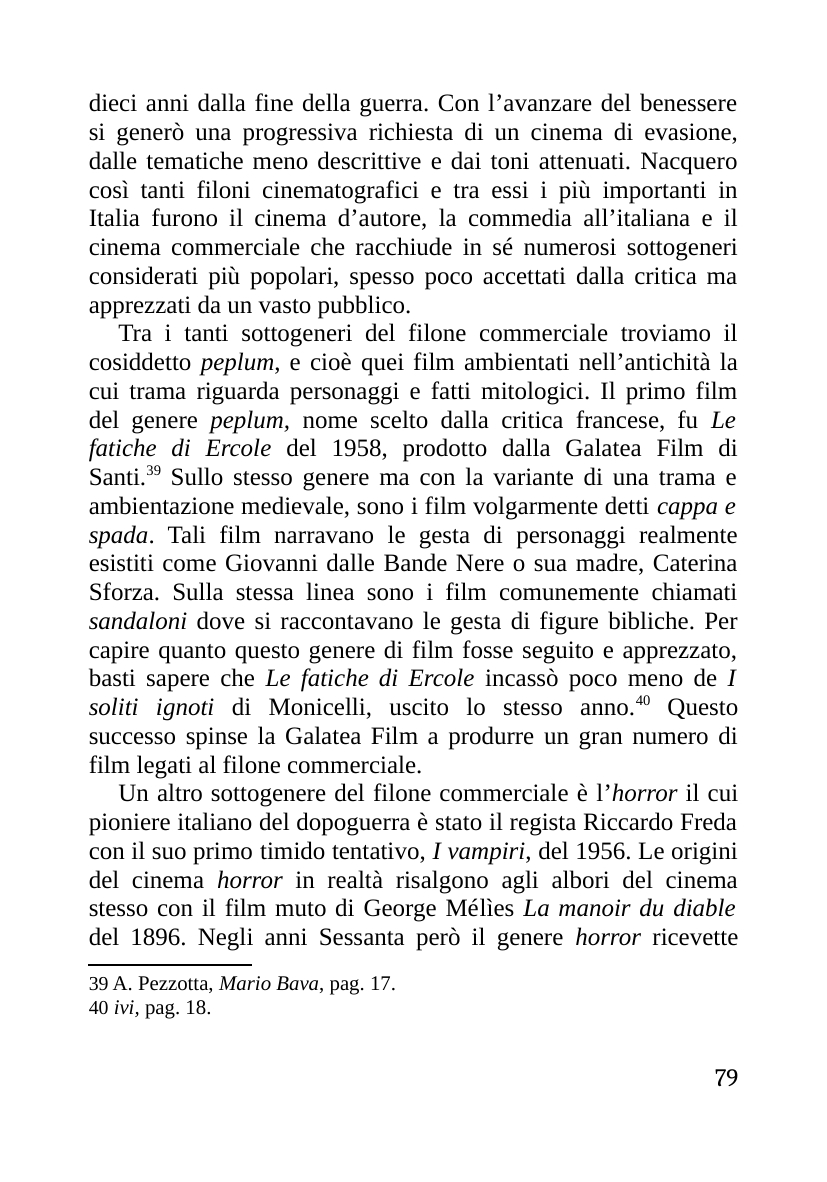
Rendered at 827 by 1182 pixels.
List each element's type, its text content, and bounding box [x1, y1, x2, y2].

text ivi, pag. 18. [88, 995, 738, 1019]
text Un altro sottogenere del filone commerciale è l’horror il cui pioniere italiano del dopoguerra è stato il regista Riccardo Freda con il suo primo timido tentativo, I vampiri, del 1956. Le origini del cinema horror in realtà risalgono agli albori del cinema stesso con il film muto di George Mélìes La manoir du diable del 1896. Negli anni Sessanta però il genere horror ricevette [88, 778, 738, 951]
text A. Pezzotta, Mario Bava, pag. 17. [88, 971, 738, 995]
text Tra i tanti sottogeneri del filone commerciale troviamo il cosiddetto peplum, e cioè quei film ambientati nell’antichità la cui trama riguarda personaggi e fatti mitologici. Il primo film del genere peplum, nome scelto dalla critica francese, fu Le fatiche di Ercole del 1958, prodotto dalla Galatea Film di Santi. Sullo stesso genere ma con la variante di una trama e ambientazione medievale, sono i film volgarmente detti cappa e spada. Tali film narravano le gesta di personaggi realmente esistiti come Giovanni dalle Bande Nere o sua madre, Caterina Sforza. Sulla stessa linea sono i film comunemente chiamati sandaloni dove si raccontavano le gesta di figure bibliche. Per capire quanto questo genere di film fosse seguito e apprezzato, basti sapere che Le fatiche di Ercole incassò poco meno de I soliti ignoti di Monicelli, uscito lo stesso anno. Questo successo spinse la Galatea Film a produrre un gran numero di film legati al filone commerciale. [88, 318, 738, 778]
text dieci anni dalla fine della guerra. Con l’avanzare del benessere si generò una progressiva richiesta di un cinema di evasione, dalle tematiche meno descrittive e dai toni attenuati. Nacquero così tanti filoni cinematografici e tra essi i più importanti in Italia furono il cinema d’autore, la commedia all’italiana e il cinema commerciale che racchiude in sé numerosi sottogeneri considerati più popolari, spesso poco accettati dalla critica ma apprezzati da un vasto pubblico. [88, 88, 738, 318]
